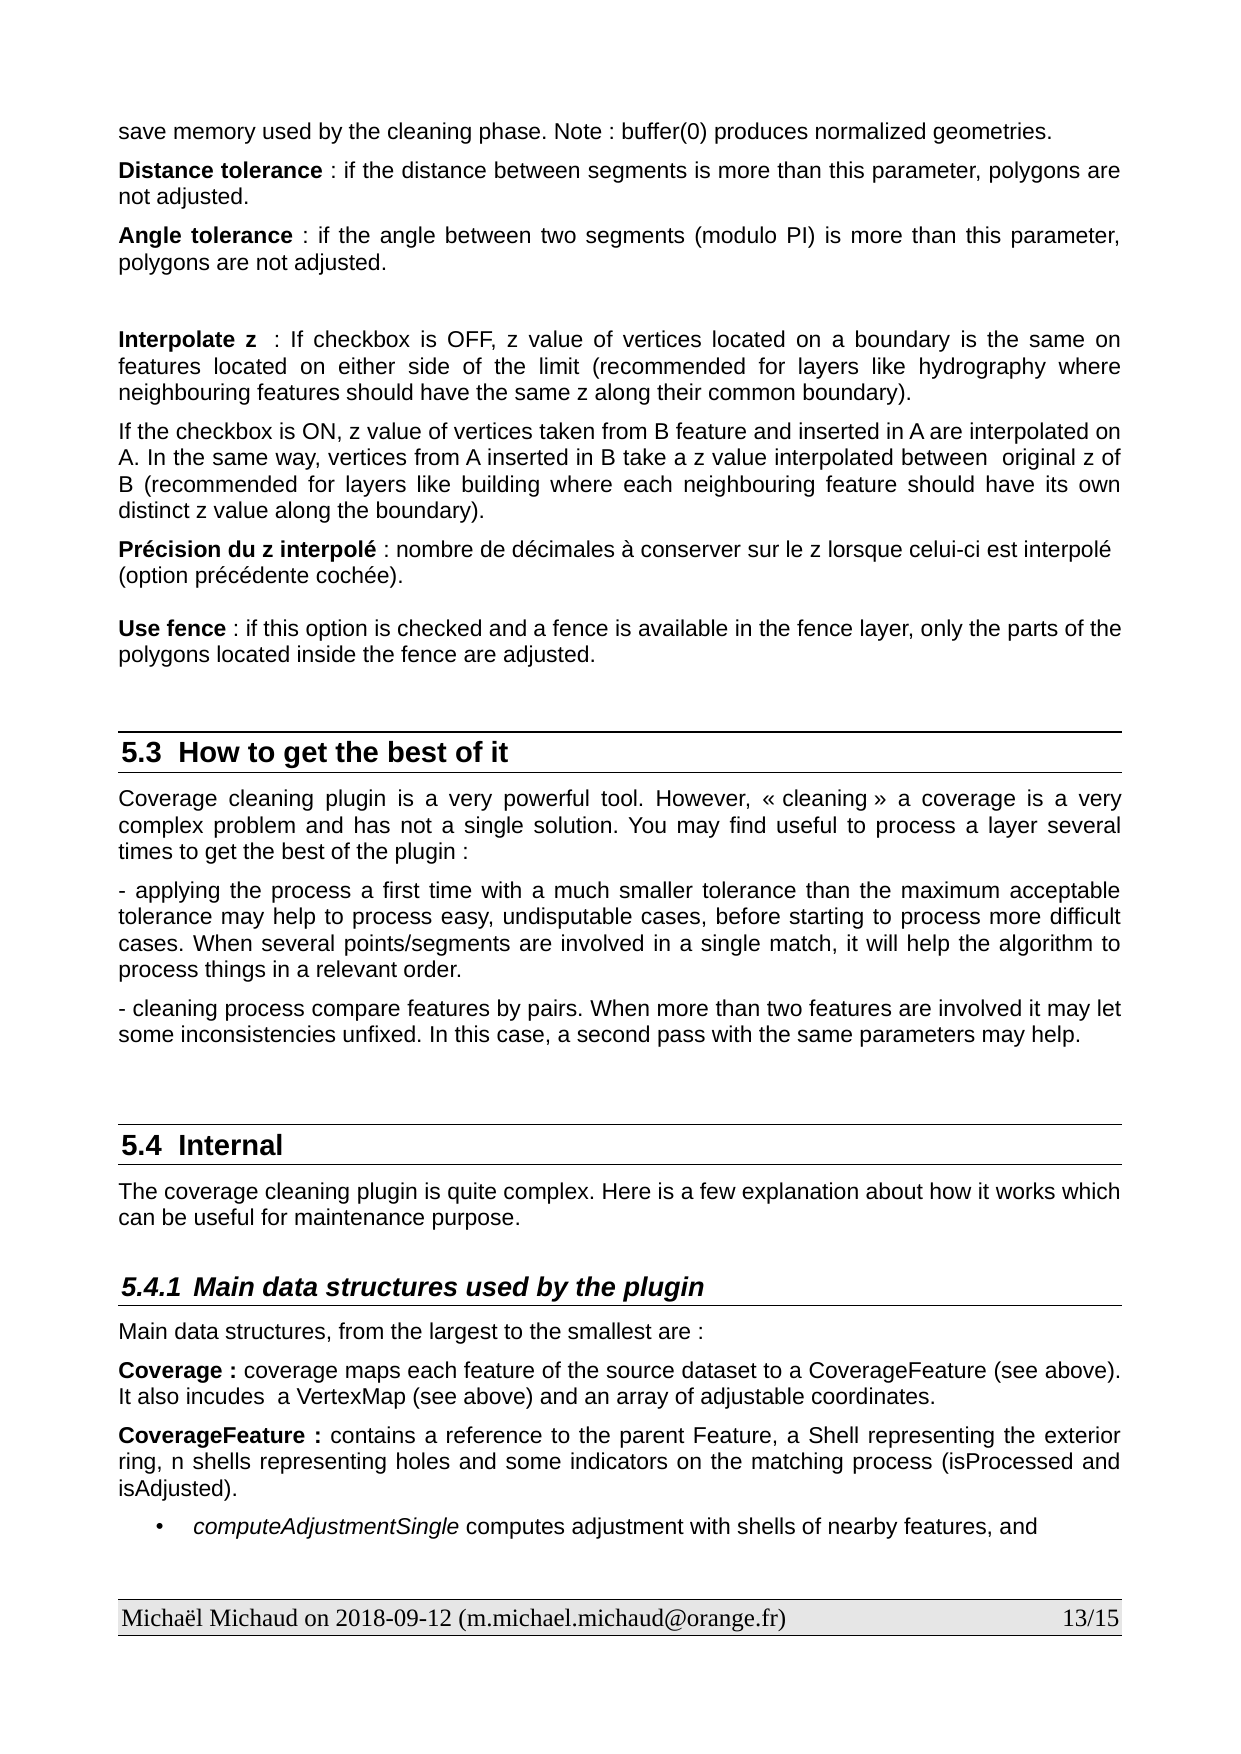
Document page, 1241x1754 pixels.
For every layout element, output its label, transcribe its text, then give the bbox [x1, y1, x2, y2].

text If the checkbox is ON, z value of vertices taken from B feature and inserted in A are interpolated on A. In the same way, vertices from A inserted in B take a z value interpolated between original z of B (recommended for layers like building where each neighbouring feature should have its own distinct z value along the boundary). [118, 418, 1122, 523]
subtitle Main data structures used by the plugin [118, 1268, 1122, 1305]
list computeAdjustmentSingle computes adjustment with shells of nearby features, and [156, 1513, 1122, 1540]
text - cleaning process compare features by pairs. When more than two features are involved it may let some inconsistencies unfixed. In this case, a second pass with the same parameters may help. [118, 995, 1122, 1047]
text Angle tolerance : if the angle between two segments (modulo PI) is more than this parameter, polygons are not adjusted. [118, 222, 1122, 275]
text Use fence : if this option is checked and a fence is available in the fence layer, only the parts of the polygons located inside the fence are adjusted. [118, 615, 1122, 667]
subtitle Internal [118, 1125, 1122, 1164]
text Interpolate z : If checkbox is OFF, z value of vertices located on a boundary is the same on features located on either side of the limit (recommended for layers like hydrography where neighbouring features should have the same z along their common boundary). [118, 326, 1122, 405]
text CoverageFeature : contains a reference to the parent Feature, a Shell representing the exterior ring, n shells representing holes and some indicators on the matching process (isProcessed and isAdjusted). [118, 1422, 1122, 1501]
text save memory used by the cleaning phase. Note : buffer(0) produces normalized geometries. [118, 118, 1122, 144]
text Distance tolerance : if the distance between segments is more than this parameter, polygons are not adjusted. [118, 157, 1122, 210]
text Coverage cleaning plugin is a very powerful tool. However, « cleaning » a coverage is a very complex problem and has not a single solution. You may find useful to process a layer several times to get the best of the plugin : [118, 785, 1122, 864]
text - applying the process a first time with a much smaller tolerance than the maximum acceptable tolerance may help to process easy, undisputable cases, before starting to process more difficult cases. When several points/segments are involved in a single match, it will help the algorithm to process things in a relevant order. [118, 877, 1122, 982]
text Précision du z interpolé : nombre de décimales à conserver sur le z lorsque celui-ci est interpolé (option précédente cochée). [118, 536, 1122, 588]
text Main data structures, from the largest to the smallest are : [118, 1318, 1122, 1344]
text The coverage cleaning plugin is quite complex. Here is a few explanation about how it works which can be useful for maintenance purpose. [118, 1178, 1122, 1231]
text Coverage : coverage maps each feature of the source dataset to a CoverageFeature (see above). It also incudes a VertexMap (see above) and an array of adjustable coordinates. [118, 1357, 1122, 1409]
subtitle How to get the best of it [118, 733, 1122, 772]
